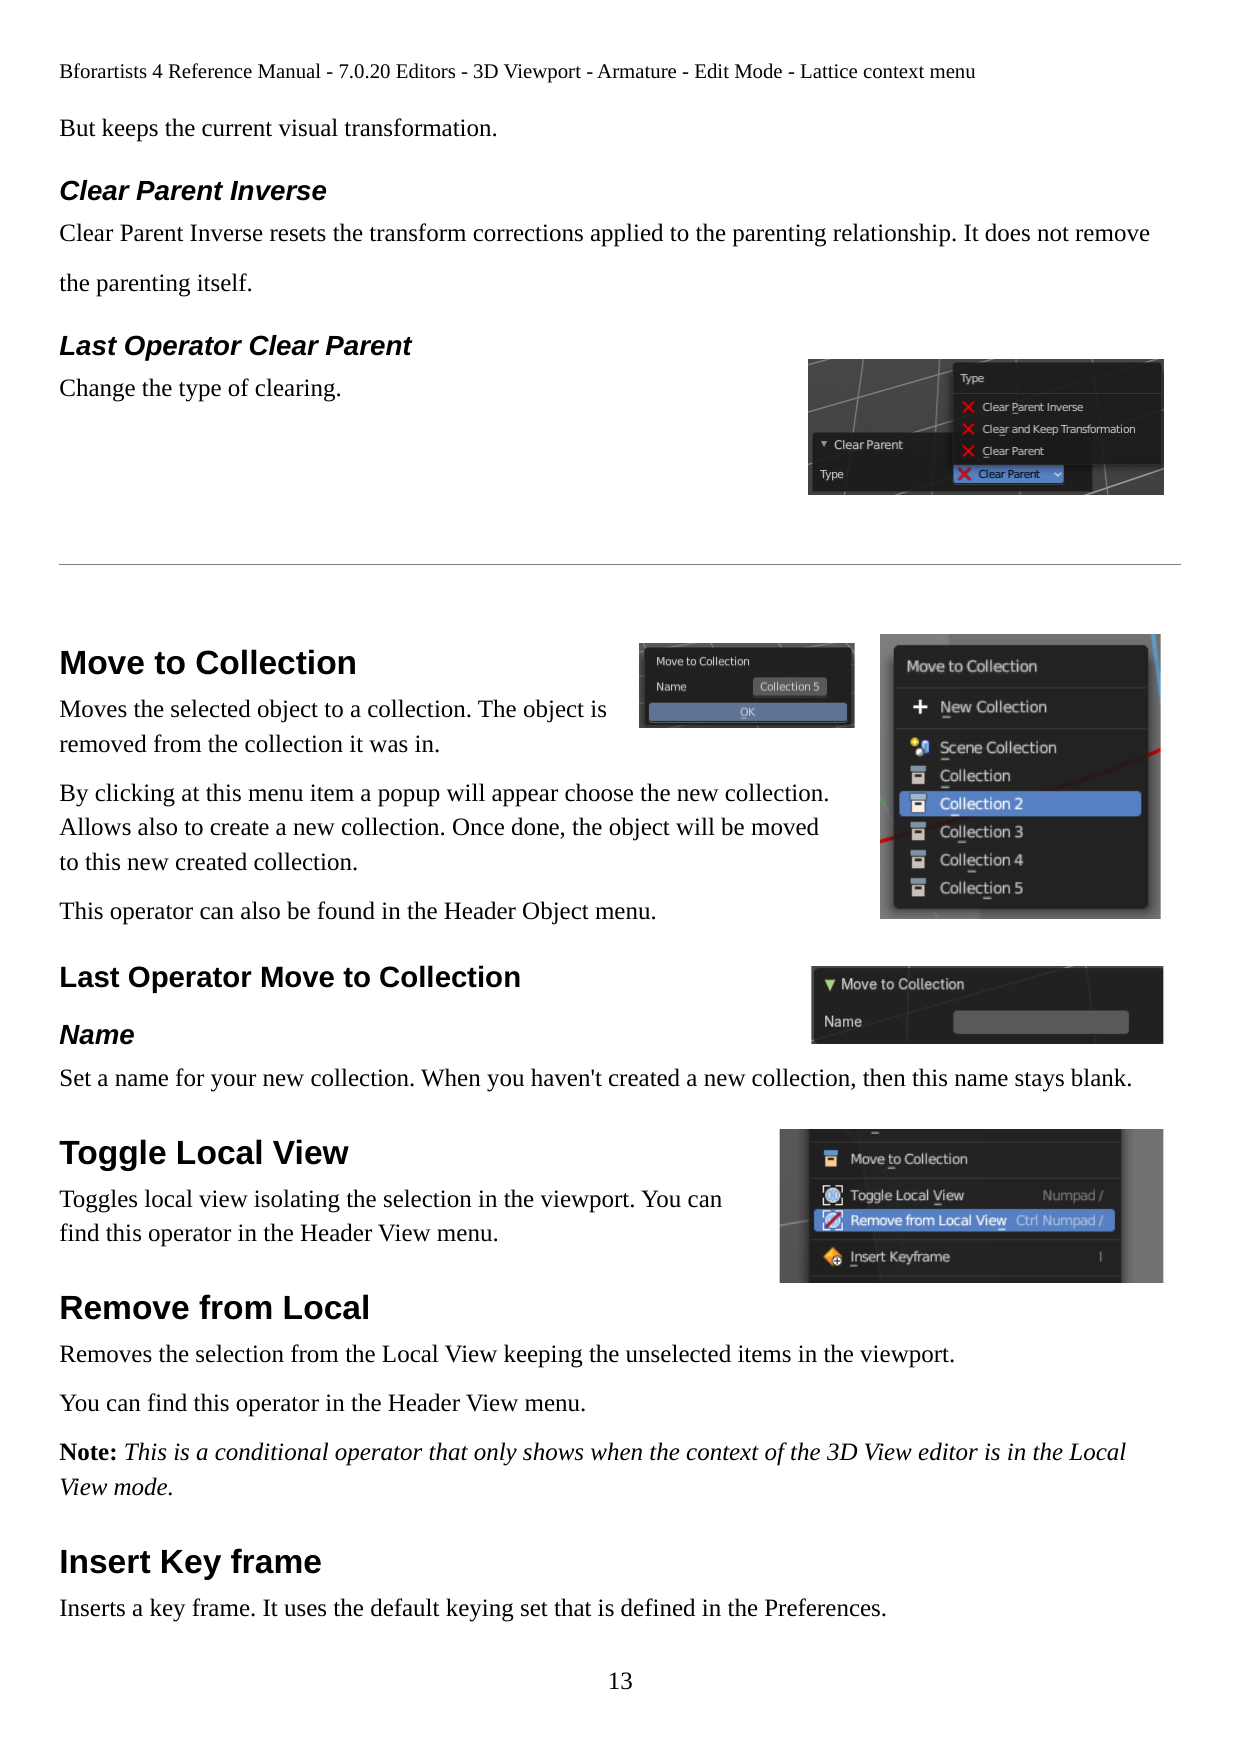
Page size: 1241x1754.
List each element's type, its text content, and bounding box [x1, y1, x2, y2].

text Moves the selected object to a collection. The object is removed from the collection it was in. [59, 694, 880, 758]
subtitle Name [59, 1018, 1181, 1050]
picture [808, 359, 1164, 495]
subtitle Insert Key frame [59, 1542, 1181, 1580]
picture [779, 1129, 1164, 1283]
subtitle Toggle Local View [59, 1133, 779, 1171]
subtitle Last Operator Move to Collection [59, 959, 1181, 993]
text Note: This is a conditional operator that only shows when the context of the 3D View editor is in the Local View mode. [59, 1437, 1181, 1501]
subtitle Last Operator Clear Parent [59, 329, 1181, 361]
text Change the type of clearing. [59, 373, 808, 402]
picture [639, 643, 855, 728]
text By clicking at this menu item a popup will appear choose the new collection. Allows also to create a new collection. Once done, the object will be moved to this new created collection. [59, 778, 880, 876]
text Inserts a key frame. It uses the default keying set that is defined in the Preferences. [59, 1593, 1181, 1622]
text the parenting itself. [59, 268, 1181, 296]
text Removes the selection from the Local View keeping the unselected items in the viewport. [59, 1339, 1181, 1368]
text Set a name for your new collection. When you haven't created a new collection, then this name stays blank. [59, 1063, 1181, 1091]
picture [880, 634, 1161, 919]
picture [811, 966, 1164, 1044]
subtitle [1161, 643, 1181, 682]
text But keeps the current visual transformation. [59, 113, 1181, 141]
text Clear Parent Inverse resets the transform corrections applied to the parenting relationship. It does not remove [59, 218, 1181, 247]
subtitle [855, 643, 880, 682]
subtitle [1164, 1133, 1181, 1171]
subtitle Move to Collection [59, 643, 639, 682]
text This operator can also be found in the Header Object menu. [59, 896, 1181, 925]
subtitle Clear Parent Inverse [59, 174, 1181, 206]
text You can find this operator in the Header View menu. [59, 1388, 1181, 1417]
subtitle Remove from Local [59, 1288, 1181, 1327]
text Toggles local view isolating the selection in the viewport. You can find this operator in the Header View menu. [59, 1184, 779, 1247]
